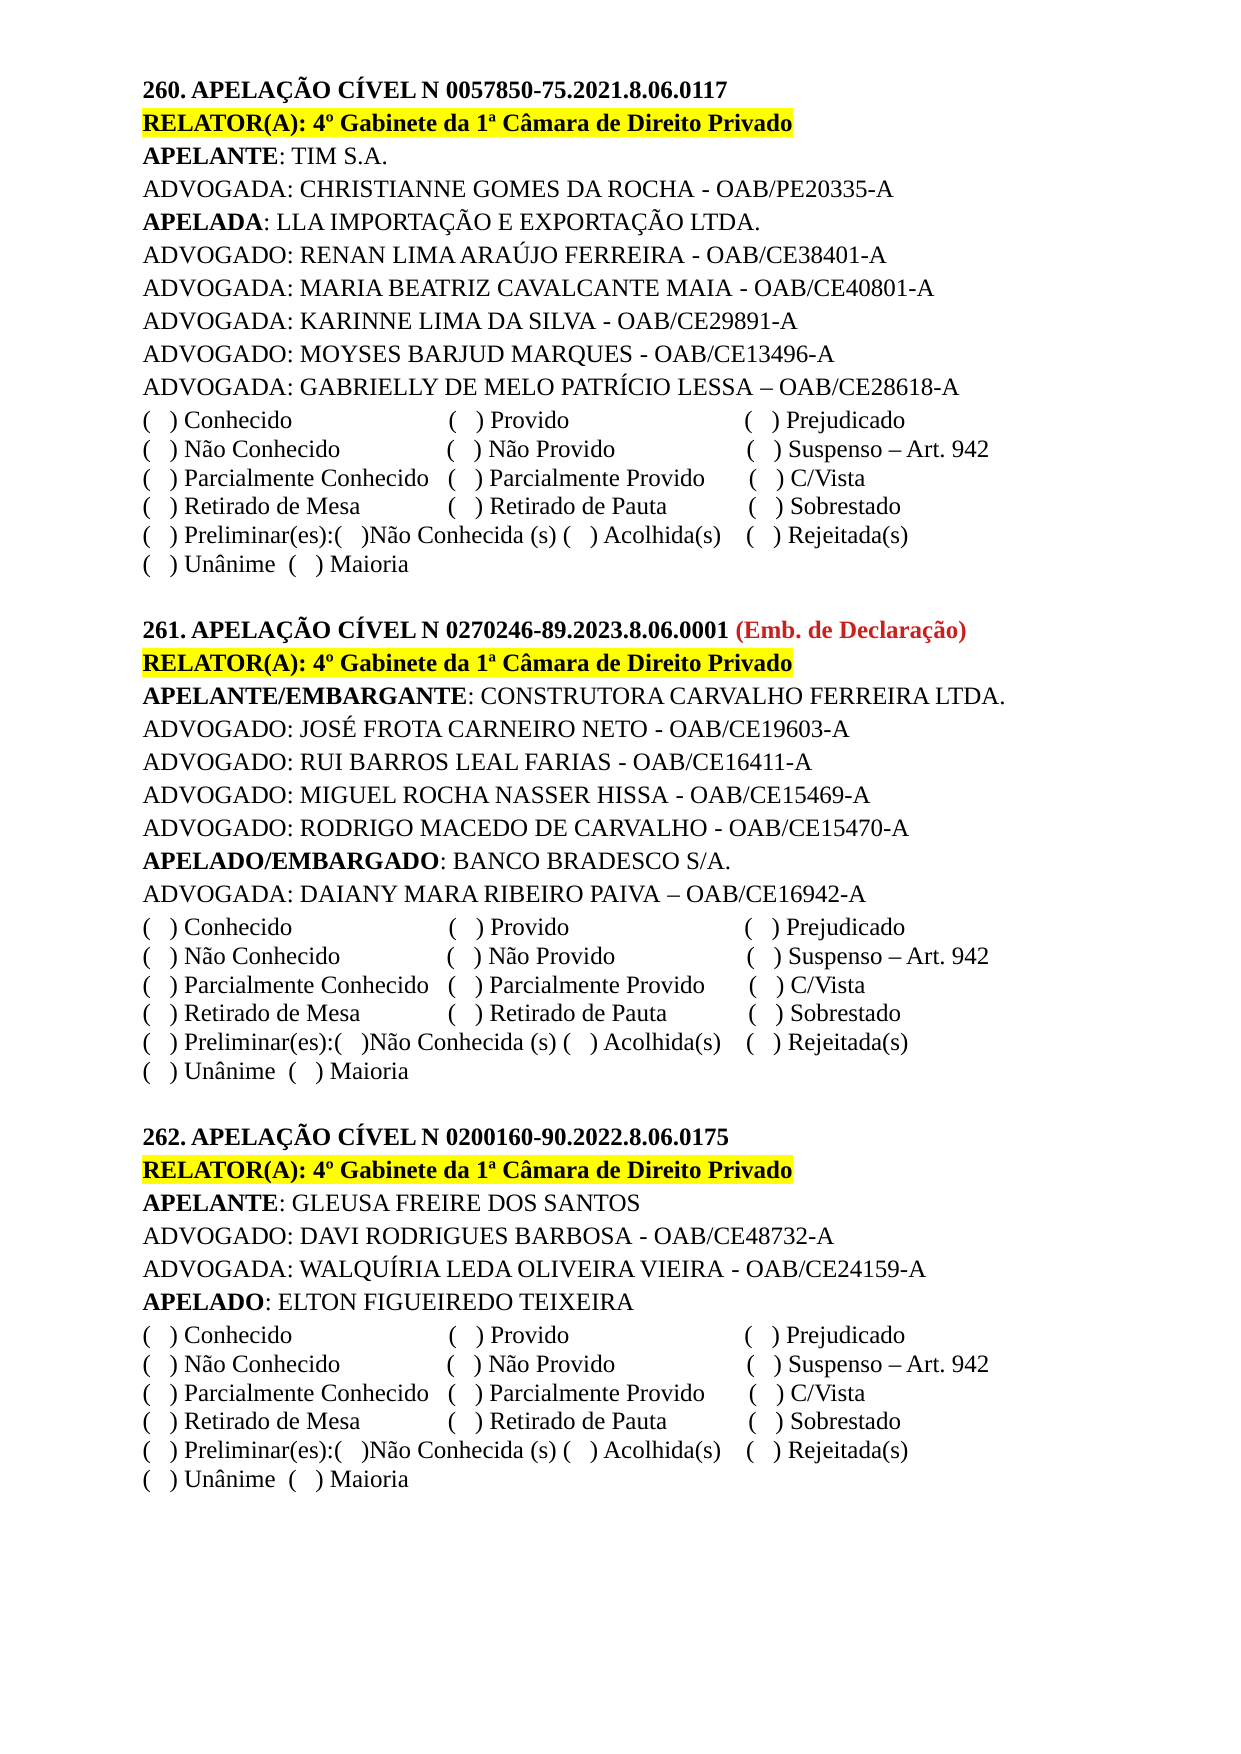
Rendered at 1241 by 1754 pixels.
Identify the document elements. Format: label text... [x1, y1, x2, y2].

text ( ) Retirado de Mesa ( ) Retirado de Pauta ( ) Sobrestado [142, 1406, 1158, 1435]
text ( ) Conhecido ( ) Provido ( ) Prejudicado [142, 912, 1141, 941]
text ( ) Não Conhecido ( ) Não Provido ( ) Suspenso – Art. 942 [142, 434, 1158, 463]
text ( ) Unânime ( ) Maioria [142, 1464, 1141, 1559]
text ( ) Não Conhecido ( ) Não Provido ( ) Suspenso – Art. 942 [142, 1349, 1158, 1378]
text ( ) Retirado de Mesa ( ) Retirado de Pauta ( ) Sobrestado [142, 998, 1158, 1027]
text ( ) Parcialmente Conhecido ( ) Parcialmente Provido ( ) C/Vista [142, 1378, 1158, 1406]
text ( ) Parcialmente Conhecido ( ) Parcialmente Provido ( ) C/Vista [142, 463, 1158, 491]
text ( ) Conhecido ( ) Provido ( ) Prejudicado [142, 1320, 1141, 1349]
text 260. APELAÇÃO CÍVEL N 0057850-75.2021.8.06.0117 RELATOR(A): 4º Gabinete da 1ª Câmara de Direito Privado APELANTE: TIM S.A. ADVOGADA: CHRISTIANNE GOMES DA ROCHA - OAB/PE20335-A APELADA: LLA IMPORTAÇÃO E EXPORTAÇÃO LTDA. ADVOGADO: RENAN LIMA ARAÚJO FERREIRA - OAB/CE38401-A ADVOGADA: MARIA BEATRIZ CAVALCANTE MAIA - OAB/CE40801-A ADVOGADA: KARINNE LIMA DA SILVA - OAB/CE29891-A ADVOGADO: MOYSES BARJUD MARQUES - OAB/CE13496-A ADVOGADA: GABRIELLY DE MELO PATRÍCIO LESSA – OAB/CE28618-A [142, 75, 1141, 401]
text ( ) Preliminar(es):( )Não Conhecida (s) ( ) Acolhida(s) ( ) Rejeitada(s) [142, 1027, 1158, 1056]
text ( ) Unânime ( ) Maioria 262. APELAÇÃO CÍVEL N 0200160-90.2022.8.06.0175 RELATOR(A): 4º Gabinete da 1ª Câmara de Direito Privado APELANTE: GLEUSA FREIRE DOS SANTOS ADVOGADO: DAVI RODRIGUES BARBOSA - OAB/CE48732-A ADVOGADA: WALQUÍRIA LEDA OLIVEIRA VIEIRA - OAB/CE24159-A APELADO: ELTON FIGUEIREDO TEIXEIRA [142, 1056, 1141, 1316]
text ( ) Não Conhecido ( ) Não Provido ( ) Suspenso – Art. 942 [142, 941, 1158, 970]
text ( ) Parcialmente Conhecido ( ) Parcialmente Provido ( ) C/Vista [142, 970, 1158, 998]
text ( ) Unânime ( ) Maioria 261. APELAÇÃO CÍVEL N 0270246-89.2023.8.06.0001 (Emb. de Declaração) RELATOR(A): 4º Gabinete da 1ª Câmara de Direito Privado APELANTE/EMBARGANTE: CONSTRUTORA CARVALHO FERREIRA LTDA. ADVOGADO: JOSÉ FROTA CARNEIRO NETO - OAB/CE19603-A ADVOGADO: RUI BARROS LEAL FARIAS - OAB/CE16411-A ADVOGADO: MIGUEL ROCHA NASSER HISSA - OAB/CE15469-A ADVOGADO: RODRIGO MACEDO DE CARVALHO - OAB/CE15470-A APELADO/EMBARGADO: BANCO BRADESCO S/A. ADVOGADA: DAIANY MARA RIBEIRO PAIVA – OAB/CE16942-A [142, 549, 1141, 908]
text ( ) Preliminar(es):( )Não Conhecida (s) ( ) Acolhida(s) ( ) Rejeitada(s) [142, 520, 1158, 549]
text ( ) Conhecido ( ) Provido ( ) Prejudicado [142, 405, 1141, 434]
text ( ) Preliminar(es):( )Não Conhecida (s) ( ) Acolhida(s) ( ) Rejeitada(s) [142, 1435, 1158, 1464]
text ( ) Retirado de Mesa ( ) Retirado de Pauta ( ) Sobrestado [142, 491, 1158, 520]
